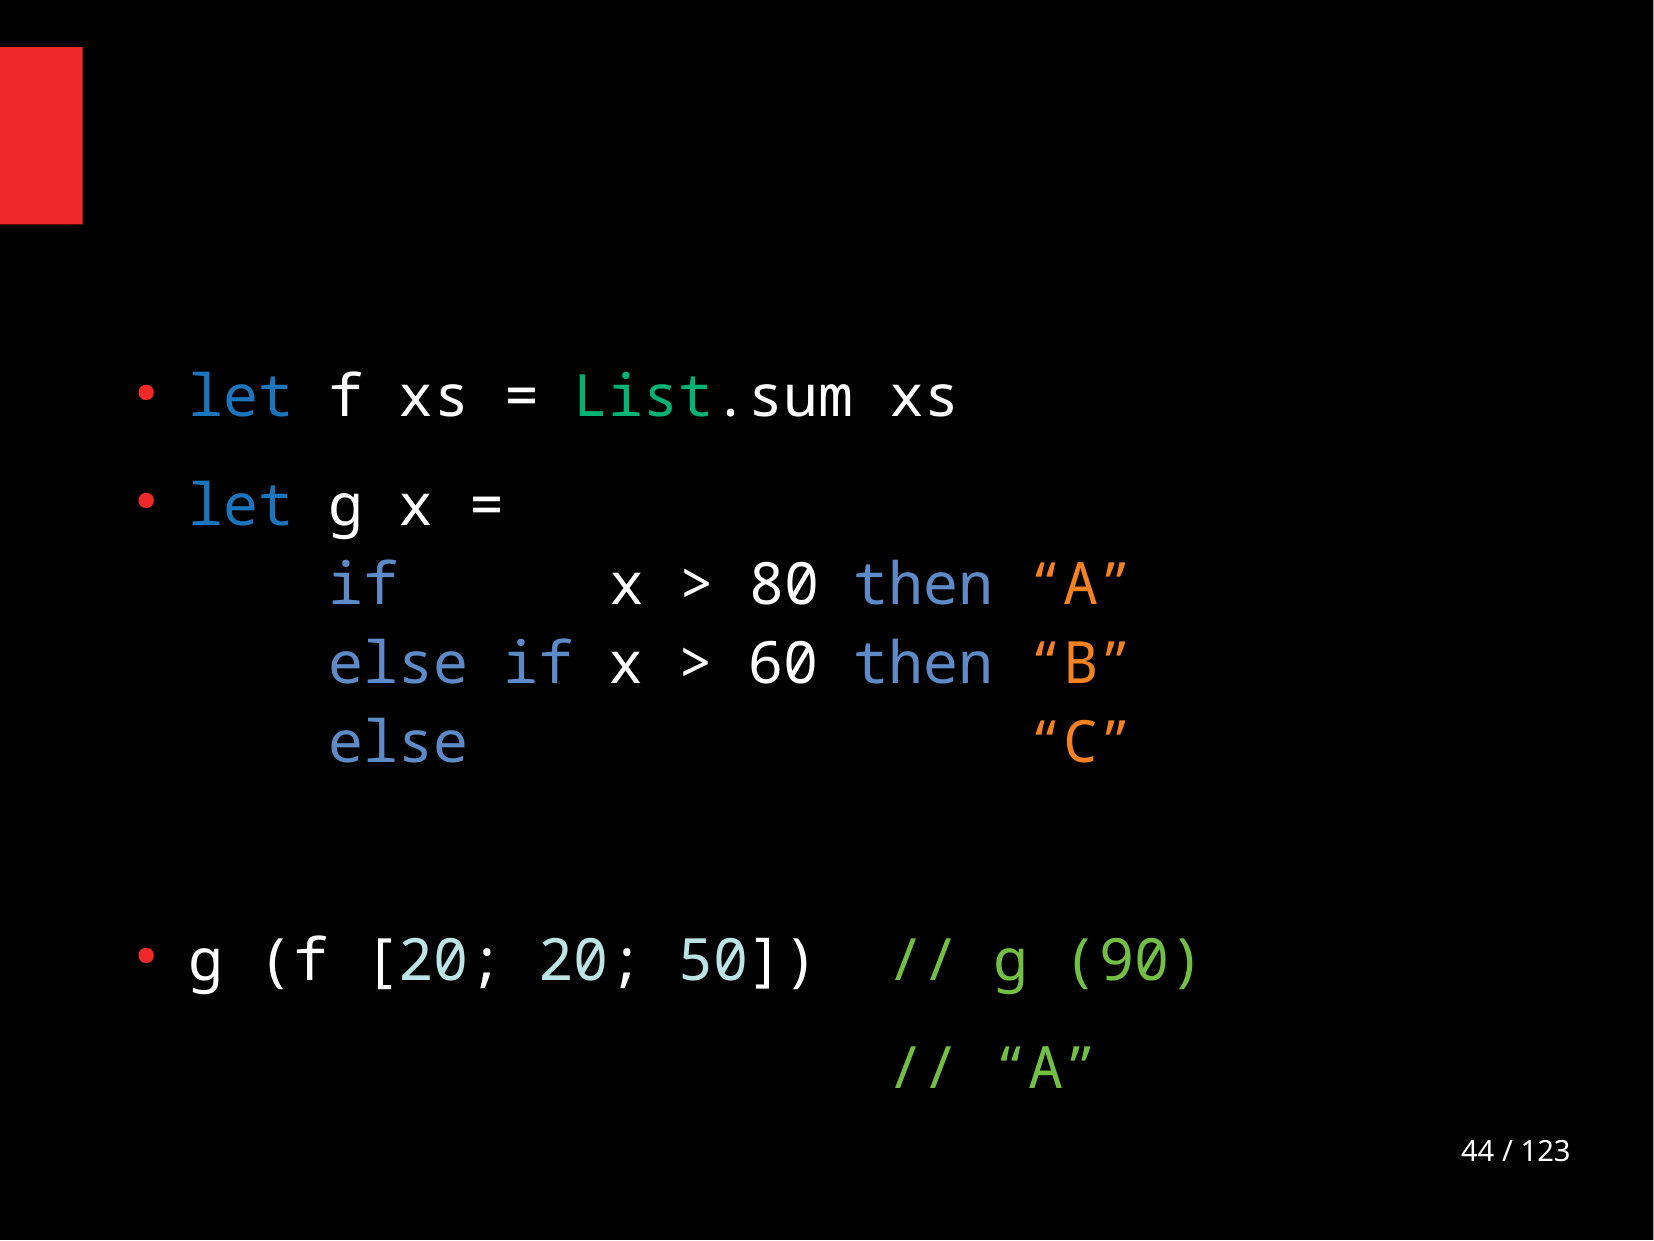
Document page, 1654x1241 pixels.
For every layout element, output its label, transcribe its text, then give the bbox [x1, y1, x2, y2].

list let f xs = List.sum xs let g x = if x > 80 then “A” else if x > 60 then “B” else “C” g (f [20; 20; 50]) // g (90) // “A” [118, 354, 1536, 1074]
